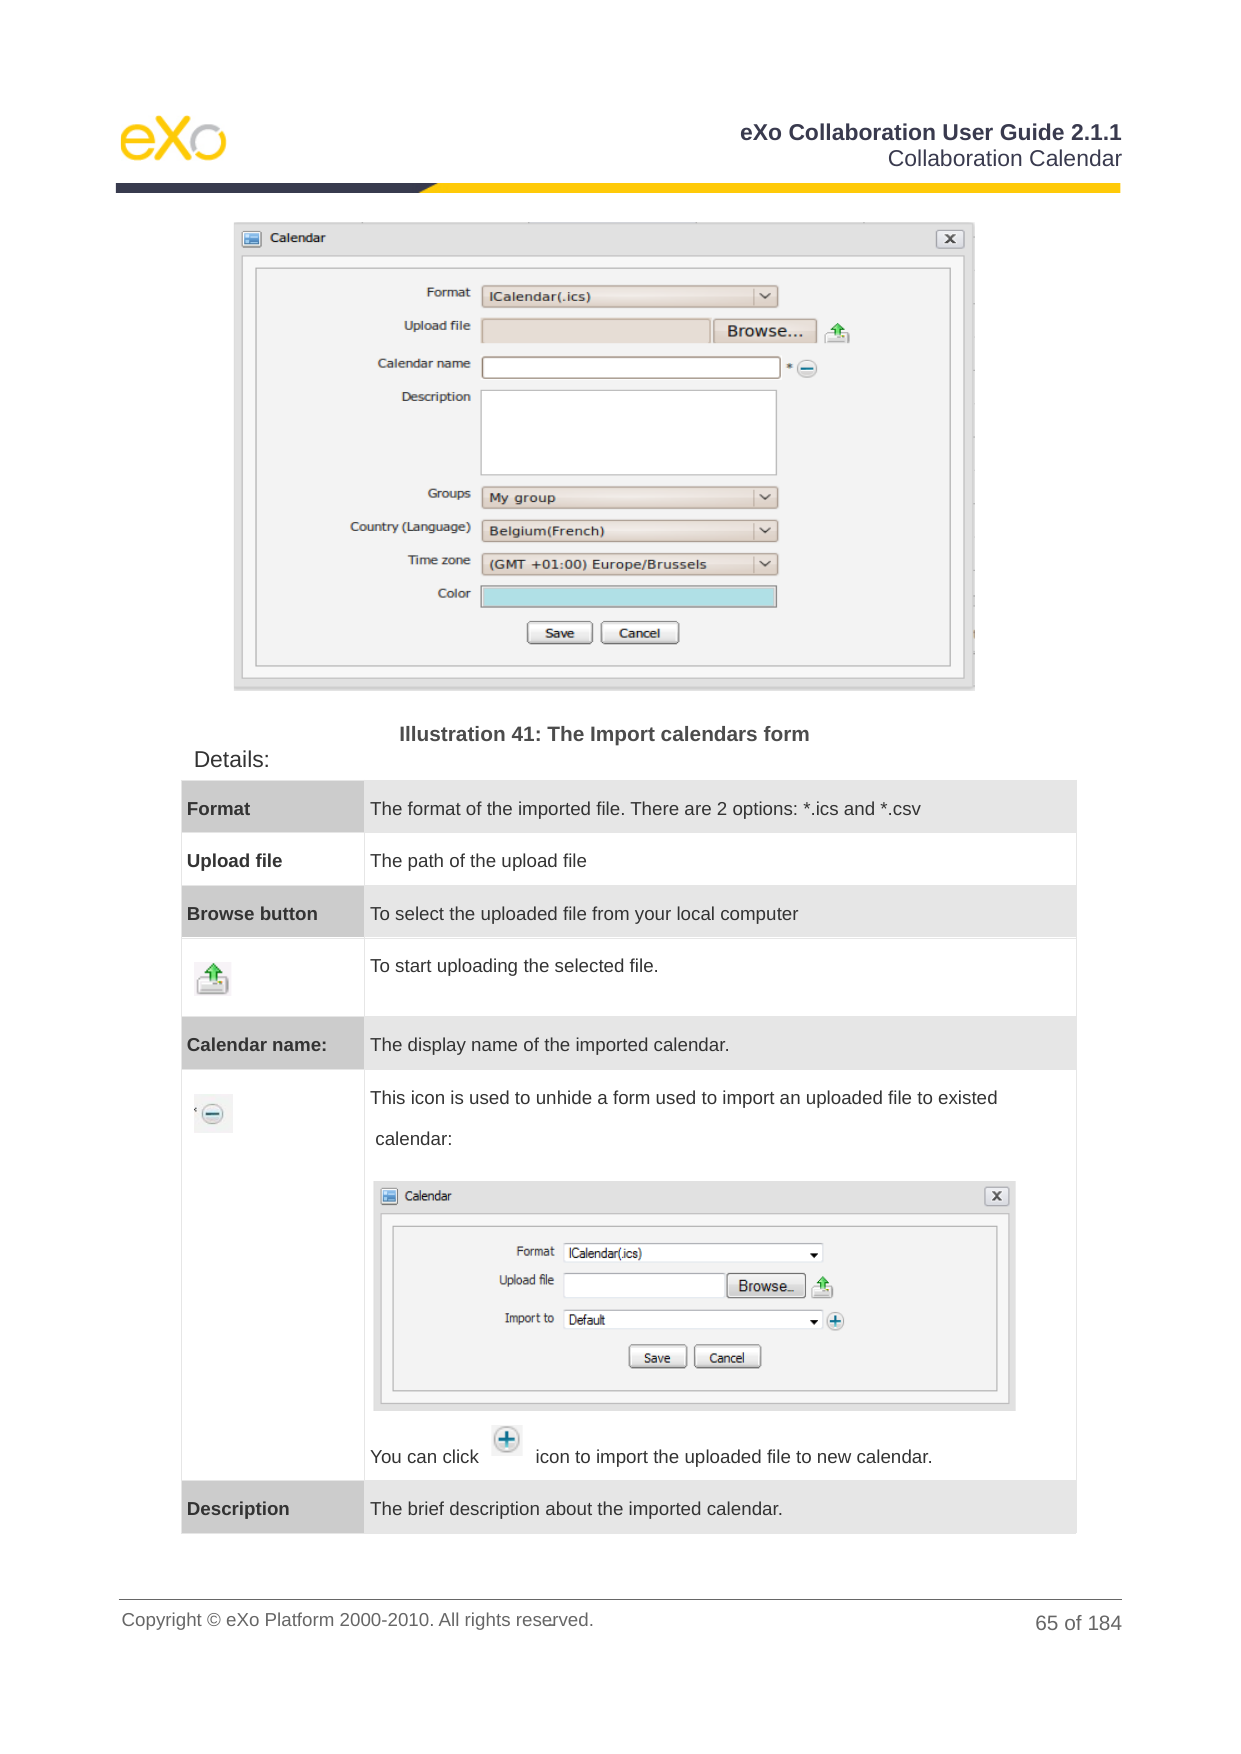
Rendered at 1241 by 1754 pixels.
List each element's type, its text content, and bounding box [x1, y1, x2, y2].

list Illustration 41: The Import calendars form [144, 691, 1064, 746]
picture [373, 1181, 1016, 1411]
table_cell The brief description about the imported calendar. [365, 1481, 1076, 1533]
picture [233, 222, 975, 691]
picture [491, 1425, 523, 1456]
table_cell [182, 1070, 364, 1480]
table_cell Calendar name: [182, 1017, 364, 1069]
table_cell The path of the upload file [365, 833, 1076, 885]
picture [194, 1094, 233, 1133]
table_header The format of the imported file. There are 2 options: *.ics and *.csv [365, 781, 1076, 832]
list [144, 222, 233, 297]
table_cell To select the uploaded file from your local computer [365, 886, 1076, 937]
table_cell Upload file [182, 833, 364, 885]
picture [194, 962, 232, 996]
picture [120, 115, 227, 161]
table_cell To start uploading the selected file. [365, 939, 1076, 1016]
list Details: [156, 691, 1122, 772]
table_cell Browse button [182, 886, 364, 937]
table_cell The display name of the imported calendar. [365, 1017, 1076, 1069]
table_cell Description [182, 1481, 364, 1533]
table_cell This icon is used to unhide a form used to import an uploaded file to existed calendar: You can click icon to import the uploaded file to new calendar. [365, 1070, 1076, 1480]
picture [115, 183, 1121, 193]
table_header Format [182, 781, 364, 832]
table_cell [182, 939, 364, 1016]
